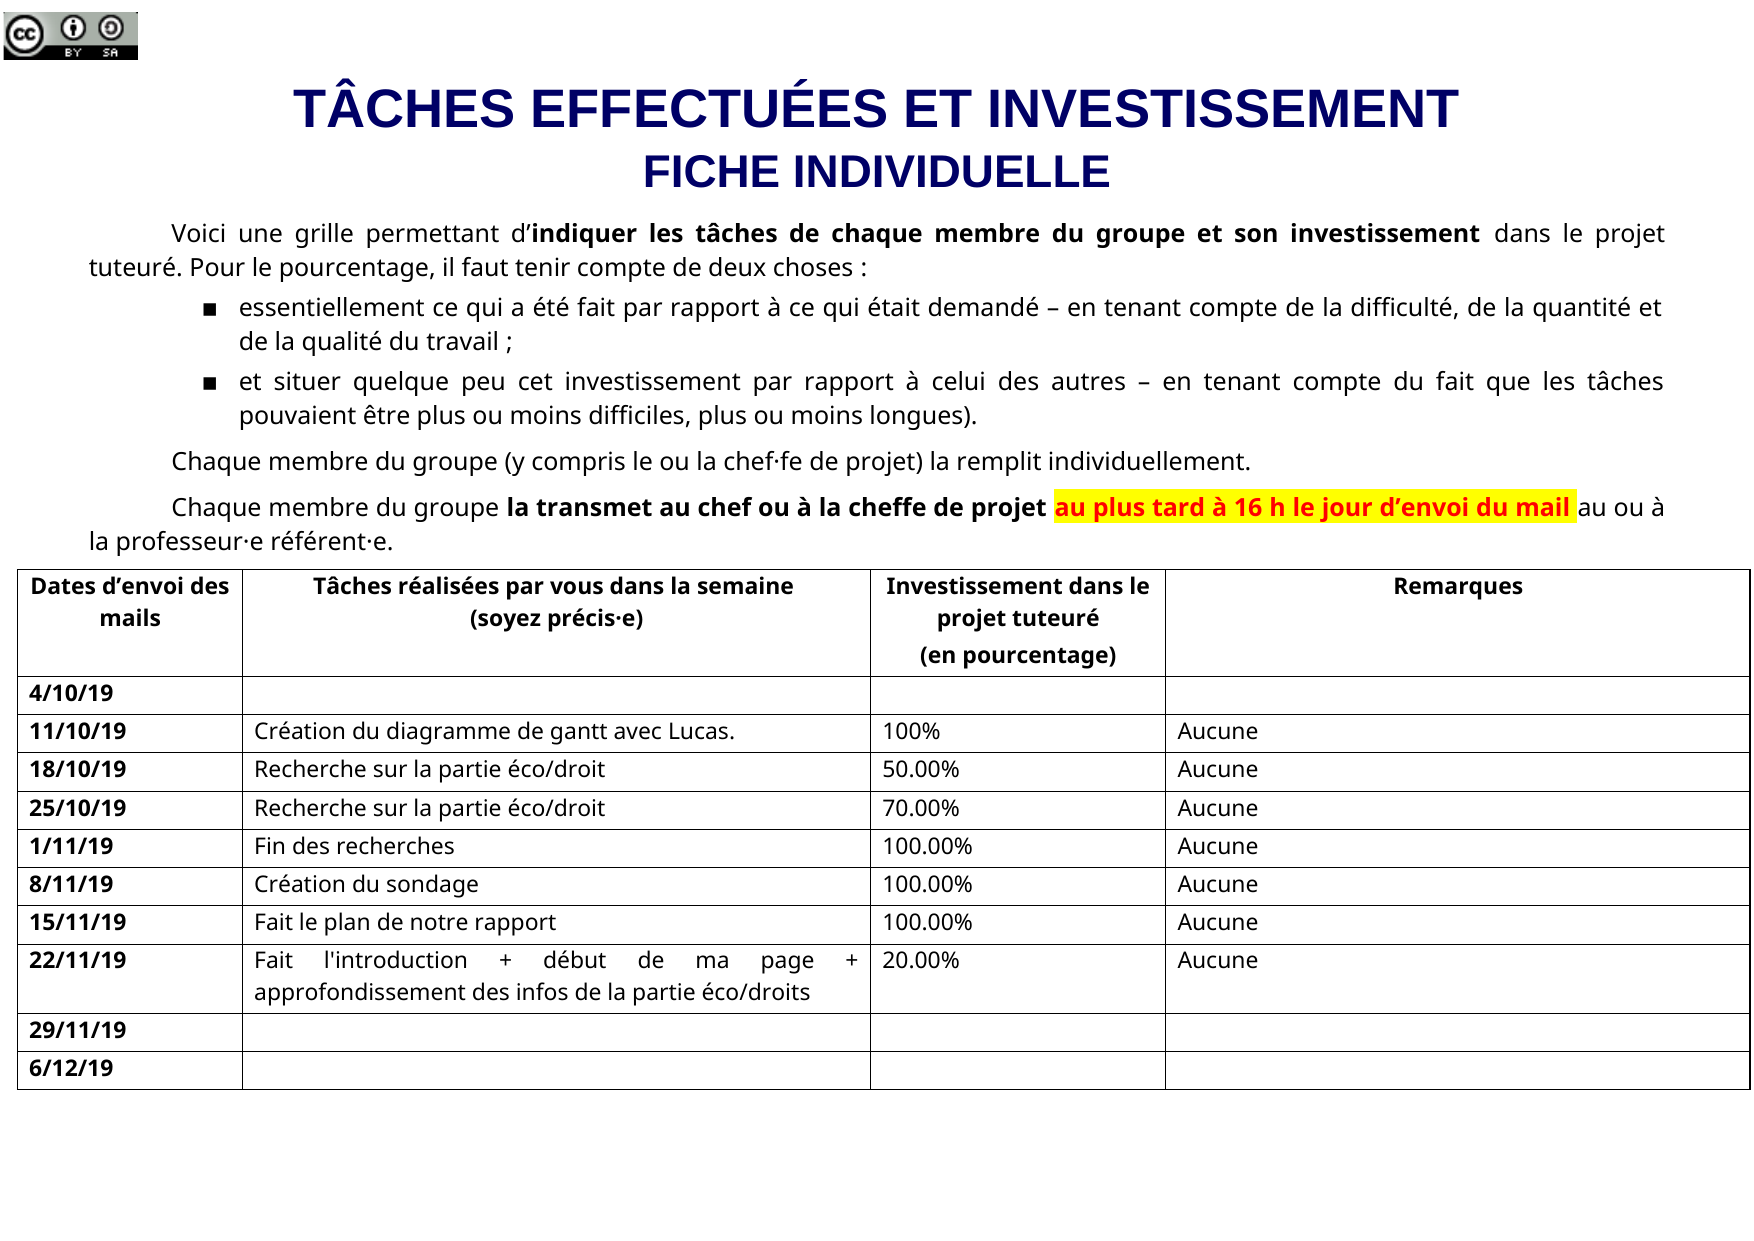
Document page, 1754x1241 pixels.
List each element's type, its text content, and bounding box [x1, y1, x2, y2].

table_cell Fait le plan de notre rapport [243, 906, 870, 943]
table_cell 100,00% [871, 830, 1165, 867]
table_cell Aucune [1166, 753, 1749, 791]
table_cell 29/11/19 [18, 1014, 242, 1051]
table_cell 25/10/19 [18, 792, 242, 829]
table_cell 1/11/19 [18, 830, 242, 867]
table_cell Fin des recherches [243, 830, 870, 867]
list essentiellement ce qui a été fait par rapport à ce qui était demandé – en tenant compte de la difficulté, de la quantité et de la qualité du travail ; [201, 289, 1665, 358]
table_header Remarques [1166, 570, 1749, 676]
picture [3, 12, 138, 60]
table_cell Fait l'introduction + début de ma page + approfondissement des infos de la partie éco/droits [243, 945, 870, 1013]
table_cell Aucune [1166, 945, 1749, 1013]
table_cell [871, 1052, 1165, 1089]
table_cell Aucune [1166, 830, 1749, 867]
table_cell [1166, 1052, 1749, 1089]
table_header Investissement dans le projet tuteuré (en pourcentage) [871, 570, 1165, 676]
subtitle FICHE INDIVIDUELLE [88, 145, 1665, 198]
table_cell Aucune [1166, 868, 1749, 905]
table_cell [243, 677, 870, 714]
table_cell Création du sondage [243, 868, 870, 905]
table_header Tâches réalisées par vous dans la semaine (soyez précis·e) [243, 570, 870, 676]
table_cell Aucune [1166, 792, 1749, 829]
table_cell 70,00% [871, 792, 1165, 829]
table_cell 100,00% [871, 906, 1165, 943]
table_cell 100% [871, 715, 1165, 752]
table_cell 15/11/19 [18, 906, 242, 943]
text Voici une grille permettant d’indiquer les tâches de chaque membre du groupe et son investissement dans le projet tuteuré. Pour le pourcentage, il faut tenir compte de deux choses : [88, 215, 1665, 283]
table_cell 100,00% [871, 868, 1165, 905]
table_cell Recherche sur la partie éco/droit [243, 753, 870, 791]
table_cell 18/10/19 [18, 753, 242, 791]
table_cell 50,00% [871, 753, 1165, 791]
table_cell Création du diagramme de gantt avec Lucas. [243, 715, 870, 752]
text Chaque membre du groupe la transmet au chef ou à la cheffe de projet au plus tard à 16 h le jour d’envoi du mail au ou à la professeur·e référent·e. [88, 489, 1665, 557]
table_cell [243, 1014, 870, 1051]
table_cell 4/10/19 [18, 677, 242, 714]
text TÂCHES EFFECTUÉES ET INVESTISSEMENT [88, 77, 1665, 139]
table_cell [243, 1052, 870, 1089]
table_cell 20,00% [871, 945, 1165, 1013]
table_cell 11/10/19 [18, 715, 242, 752]
table_cell 22/11/19 [18, 945, 242, 1013]
list et situer quelque peu cet investissement par rapport à celui des autres – en tenant compte du fait que les tâches pouvaient être plus ou moins difficiles, plus ou moins longues). [201, 363, 1665, 432]
table_cell [871, 677, 1165, 714]
table_cell 8/11/19 [18, 868, 242, 905]
table_cell [871, 1014, 1165, 1051]
table_cell [1166, 677, 1749, 714]
text Chaque membre du groupe (y compris le ou la chef·fe de projet) la remplit individuellement. [88, 443, 1665, 477]
table_header Dates d’envoi des mails [18, 570, 242, 676]
table_cell 6/12/19 [18, 1052, 242, 1089]
table_cell Aucune [1166, 715, 1749, 752]
table_cell Recherche sur la partie éco/droit [243, 792, 870, 829]
table_cell Aucune [1166, 906, 1749, 943]
table_cell [1166, 1014, 1749, 1051]
